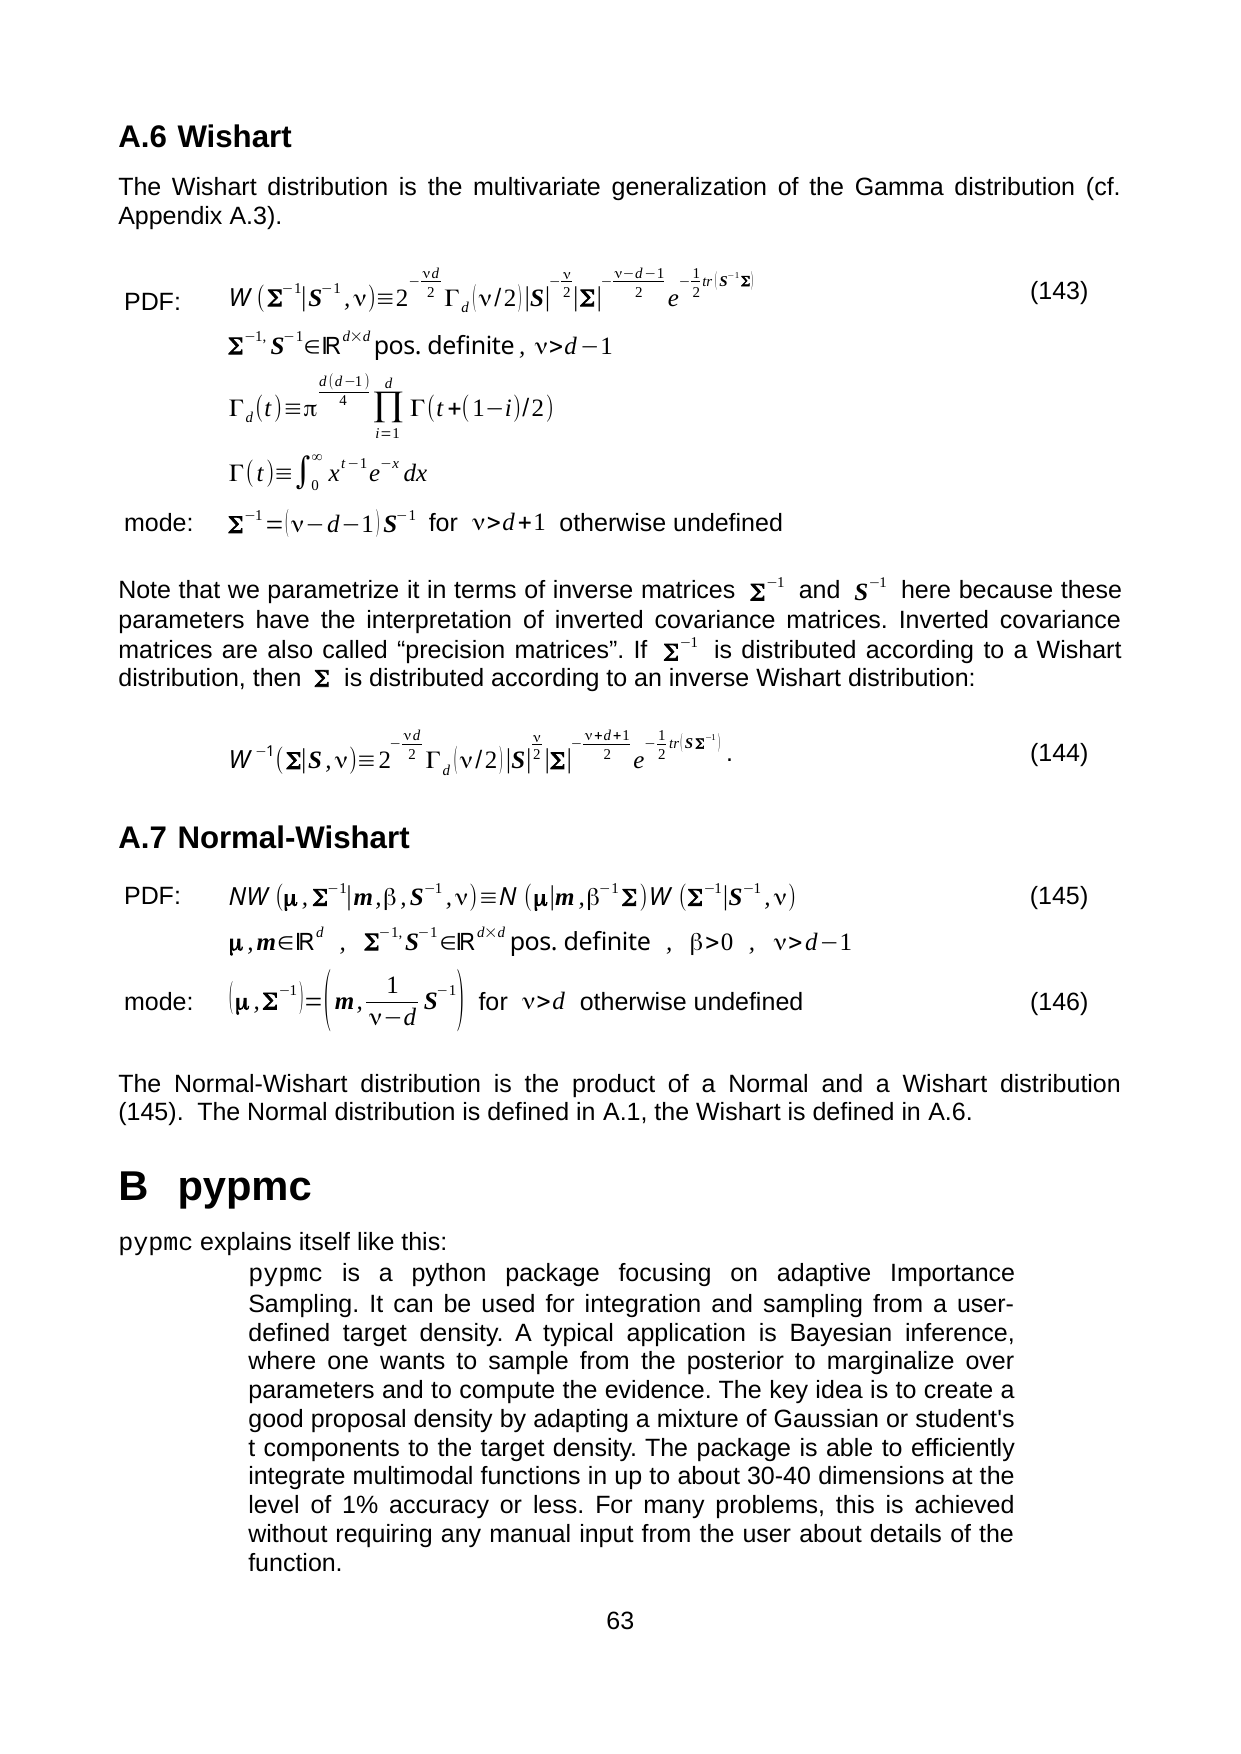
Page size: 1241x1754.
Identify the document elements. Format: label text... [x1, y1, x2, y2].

text Note that we parametrize it in terms of inverse matrices and here because these parameters have the interpretation of inverted covariance matrices. Inverted covariance matrices are also called “precision matrices”. If is distributed according to a Wishart distribution, then is distributed according to an inverse Wishart distribution: [118, 574, 1122, 692]
text The Normal-Wishart distribution is the product of a Normal and a Wishart distribution (145). The Normal distribution is defined in A.1, the Wishart is defined in A.6. [118, 1069, 1122, 1126]
table_header [1024, 501, 1123, 545]
table_header [118, 367, 217, 447]
table_header (144) [1024, 721, 1123, 784]
table_cell mode: [118, 963, 217, 1040]
table_header [217, 367, 1024, 447]
table_header [216, 873, 1024, 918]
table_header [118, 448, 217, 501]
text pypmc explains itself like this: [118, 1227, 1122, 1258]
table_header [217, 322, 1024, 367]
table_header [118, 721, 217, 784]
table_header [118, 322, 217, 367]
table_header PDF: [118, 258, 217, 322]
table_cell (146) [1024, 963, 1123, 1040]
title Normal-Wishart [118, 819, 1122, 855]
table_header PDF: [118, 873, 216, 918]
table_header [1024, 918, 1123, 963]
text pypmc is a python package focusing on adaptive Importance Sampling. It can be used for integration and sampling from a user-defined target density. A typical application is Bayesian inference, where one wants to sample from the posterior to marginalize over parameters and to compute the evidence. The key idea is to create a good proposal density by adapting a mixture of Gaussian or student's t components to the target density. The package is able to efficiently integrate multimodal functions in up to about 30-40 dimensions at the level of 1% accuracy or less. For many problems, this is achieved without requiring any manual input from the user about details of the function. [248, 1258, 1016, 1576]
table_header [217, 448, 1024, 501]
title Wishart [118, 118, 1122, 154]
table_header [1024, 322, 1123, 367]
table_header (145) [1024, 873, 1123, 918]
table_header [1024, 448, 1123, 501]
table_cell for otherwise undefined [217, 963, 1024, 1040]
table_header . [217, 721, 1024, 784]
table_header [217, 258, 1024, 322]
table_header (143) [1024, 258, 1123, 322]
table_header [118, 918, 217, 963]
table_header [1024, 367, 1123, 447]
table_header [217, 918, 1024, 963]
title pypmc [118, 1161, 1122, 1209]
table_header mode: [118, 501, 217, 545]
table_header for otherwise undefined [217, 501, 1024, 545]
text The Wishart distribution is the multivariate generalization of the Gamma distribution (cf. Appendix A.3). [118, 172, 1122, 229]
